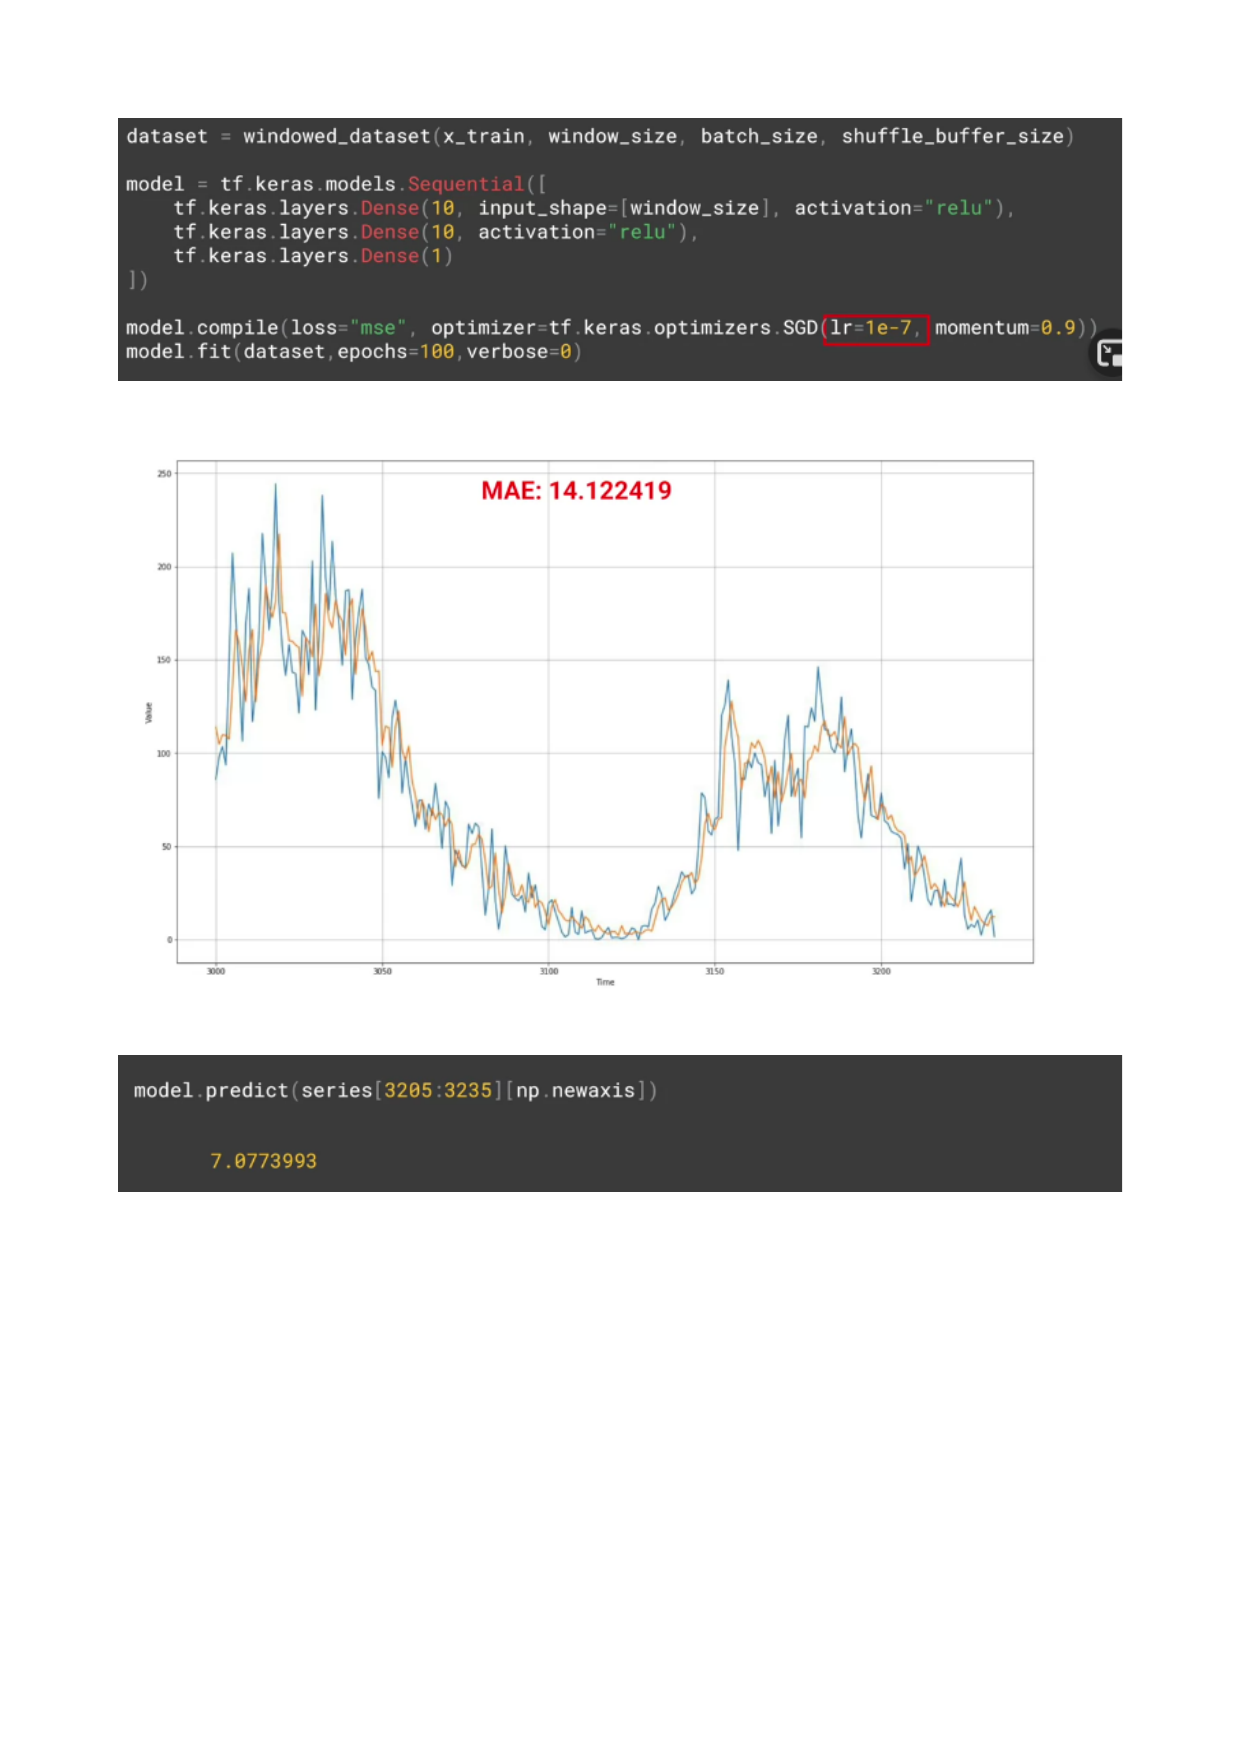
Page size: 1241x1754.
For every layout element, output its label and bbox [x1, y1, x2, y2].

picture [118, 118, 1123, 381]
picture [118, 1055, 1123, 1192]
picture [118, 438, 1123, 998]
